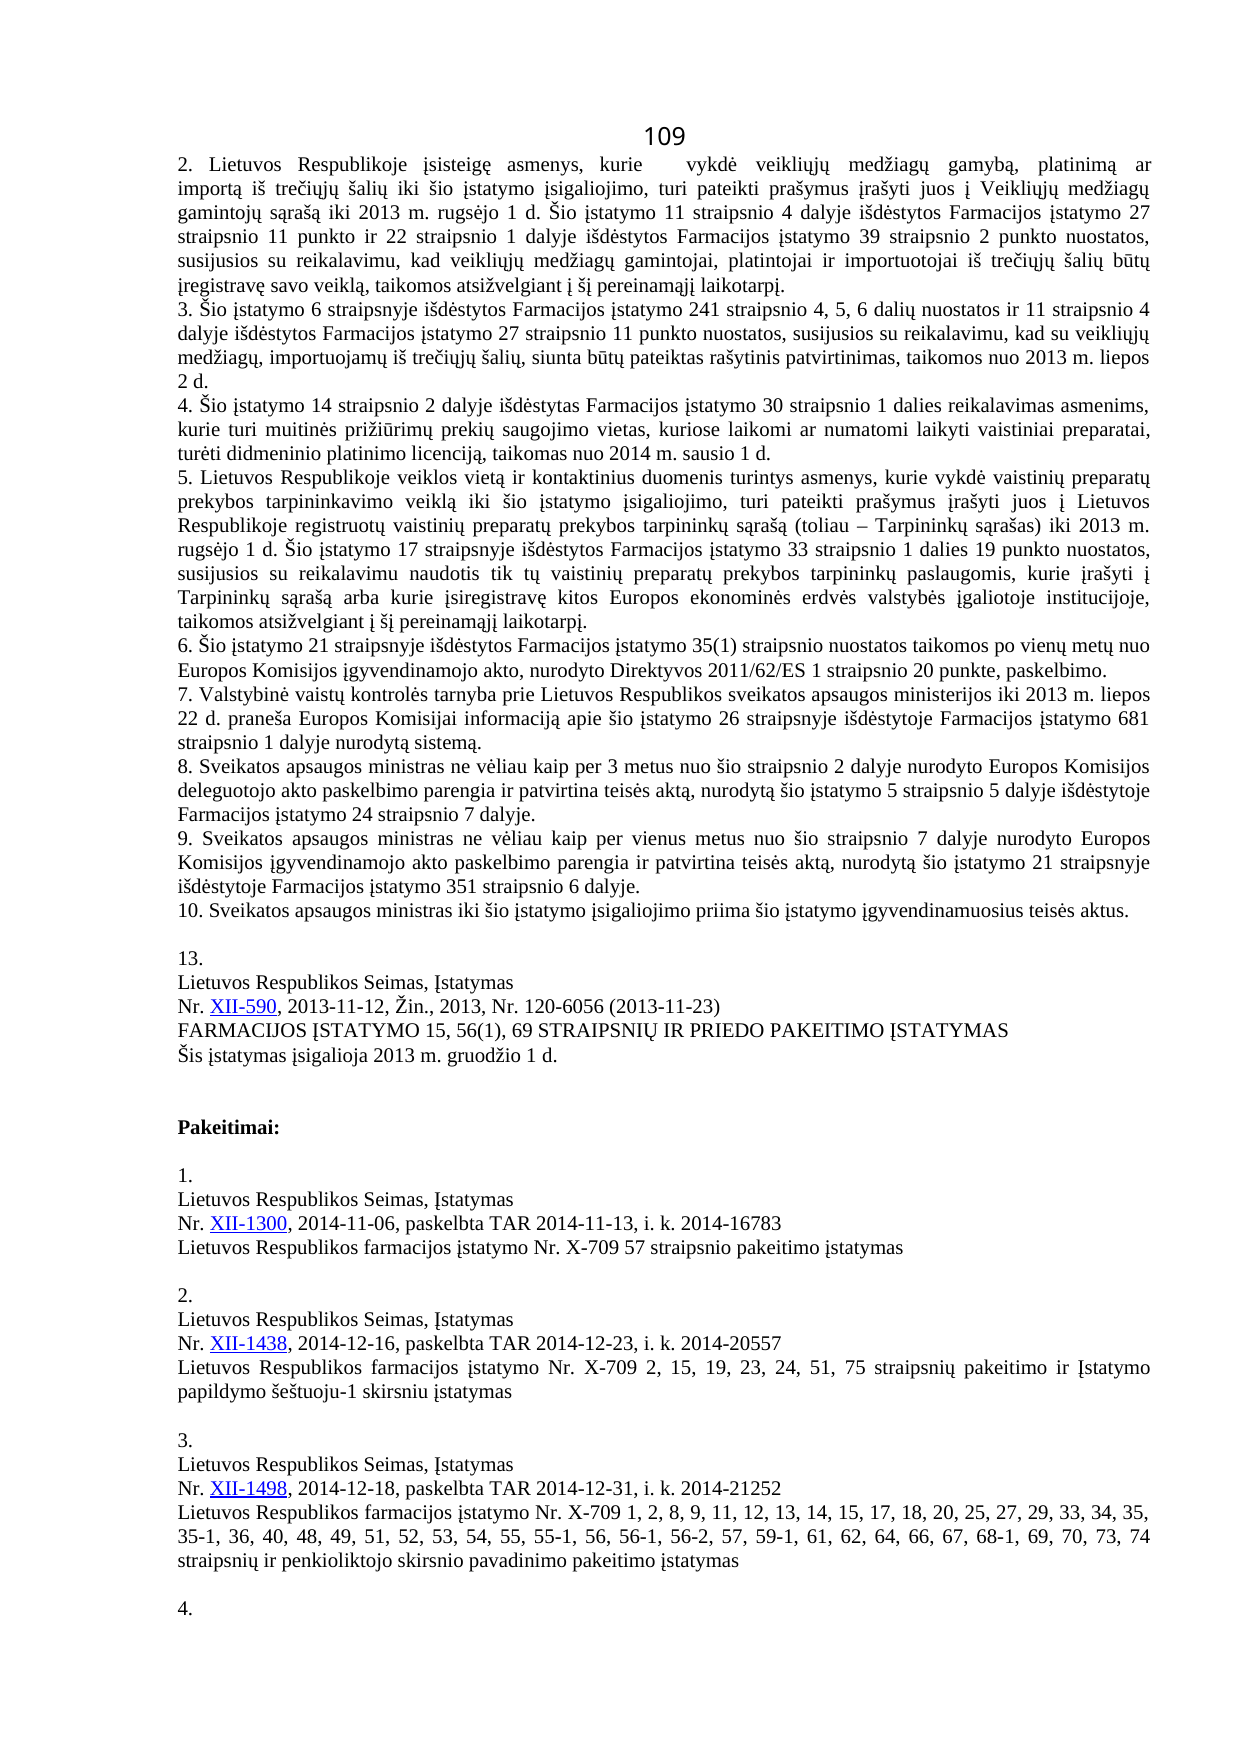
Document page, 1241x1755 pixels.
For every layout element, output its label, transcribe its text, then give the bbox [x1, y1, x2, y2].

text Nr. XII-1438, 2014-12-16, paskelbta TAR 2014-12-23, i. k. 2014-20557 [177, 1331, 1152, 1355]
text 13. [177, 946, 1152, 970]
text 3. Šio įstatymo 6 straipsnyje išdėstytos Farmacijos įstatymo 241 straipsnio 4, 5, 6 dalių nuostatos ir 11 straipsnio 4 dalyje išdėstytos Farmacijos įstatymo 27 straipsnio 11 punkto nuostatos, susijusios su reikalavimu, kad su veikliųjų medžiagų, importuojamų iš trečiųjų šalių, siunta būtų pateiktas rašytinis patvirtinimas, taikomos nuo 2013 m. liepos 2 d. [177, 297, 1152, 393]
text 3. [177, 1427, 1152, 1452]
text 5. Lietuvos Respublikoje veiklos vietą ir kontaktinius duomenis turintys asmenys, kurie vykdė vaistinių preparatų prekybos tarpininkavimo veiklą iki šio įstatymo įsigaliojimo, turi pateikti prašymus įrašyti juos į Lietuvos Respublikoje registruotų vaistinių preparatų prekybos tarpininkų sąrašą (toliau – Tarpininkų sąrašas) iki 2013 m. rugsėjo 1 d. Šio įstatymo 17 straipsnyje išdėstytos Farmacijos įstatymo 33 straipsnio 1 dalies 19 punkto nuostatos, susijusios su reikalavimu naudotis tik tų vaistinių preparatų prekybos tarpininkų paslaugomis, kurie įrašyti į Tarpininkų sąrašą arba kurie įsiregistravę kitos Europos ekonominės erdvės valstybės įgaliotoje institucijoje, taikomos atsižvelgiant į šį pereinamąjį laikotarpį. [177, 465, 1152, 633]
text 4. [177, 1596, 1152, 1620]
text 9. Sveikatos apsaugos ministras ne vėliau kaip per vienus metus nuo šio straipsnio 7 dalyje nurodyto Europos Komisijos įgyvendinamojo akto paskelbimo parengia ir patvirtina teisės aktą, nurodytą šio įstatymo 21 straipsnyje išdėstytoje Farmacijos įstatymo 351 straipsnio 6 dalyje. [177, 826, 1152, 898]
text Lietuvos Respublikos Seimas, Įstatymas [177, 970, 1152, 994]
text Nr. XII-590, 2013-11-12, Žin., 2013, Nr. 120-6056 (2013-11-23) [177, 994, 1152, 1018]
text Lietuvos Respublikos farmacijos įstatymo Nr. X-709 57 straipsnio pakeitimo įstatymas [177, 1235, 1152, 1259]
text Lietuvos Respublikos farmacijos įstatymo Nr. X-709 2, 15, 19, 23, 24, 51, 75 straipsnių pakeitimo ir Įstatymo papildymo šeštuoju-1 skirsniu įstatymas [177, 1355, 1152, 1403]
text 2. Lietuvos Respublikoje įsisteigę asmenys, kurie vykdė veikliųjų medžiagų gamybą, platinimą ar importą iš trečiųjų šalių iki šio įstatymo įsigaliojimo, turi pateikti prašymus įrašyti juos į Veikliųjų medžiagų gamintojų sąrašą iki 2013 m. rugsėjo 1 d. Šio įstatymo 11 straipsnio 4 dalyje išdėstytos Farmacijos įstatymo 27 straipsnio 11 punkto ir 22 straipsnio 1 dalyje išdėstytos Farmacijos įstatymo 39 straipsnio 2 punkto nuostatos, susijusios su reikalavimu, kad veikliųjų medžiagų gamintojai, platintojai ir importuotojai iš trečiųjų šalių būtų įregistravę savo veiklą, taikomos atsižvelgiant į šį pereinamąjį laikotarpį. [177, 152, 1152, 297]
text Šis įstatymas įsigalioja 2013 m. gruodžio 1 d. [177, 1042, 1152, 1067]
text Nr. XII-1498, 2014-12-18, paskelbta TAR 2014-12-31, i. k. 2014-21252 [177, 1476, 1152, 1500]
text Lietuvos Respublikos Seimas, Įstatymas [177, 1307, 1152, 1331]
text 1. [177, 1163, 1152, 1187]
text 2. [177, 1283, 1152, 1307]
text 10. Sveikatos apsaugos ministras iki šio įstatymo įsigaliojimo priima šio įstatymo įgyvendinamuosius teisės aktus. [177, 898, 1152, 922]
text Lietuvos Respublikos Seimas, Įstatymas [177, 1187, 1152, 1211]
text FARMACIJOS ĮSTATYMO 15, 56(1), 69 STRAIPSNIŲ IR PRIEDO PAKEITIMO ĮSTATYMAS [177, 1018, 1152, 1042]
text Nr. XII-1300, 2014-11-06, paskelbta TAR 2014-11-13, i. k. 2014-16783 [177, 1211, 1152, 1235]
text 8. Sveikatos apsaugos ministras ne vėliau kaip per 3 metus nuo šio straipsnio 2 dalyje nurodyto Europos Komisijos deleguotojo akto paskelbimo parengia ir patvirtina teisės aktą, nurodytą šio įstatymo 5 straipsnio 5 dalyje išdėstytoje Farmacijos įstatymo 24 straipsnio 7 dalyje. [177, 754, 1152, 826]
text Lietuvos Respublikos farmacijos įstatymo Nr. X-709 1, 2, 8, 9, 11, 12, 13, 14, 15, 17, 18, 20, 25, 27, 29, 33, 34, 35, 35-1, 36, 40, 48, 49, 51, 52, 53, 54, 55, 55-1, 56, 56-1, 56-2, 57, 59-1, 61, 62, 64, 66, 67, 68-1, 69, 70, 73, 74 straipsnių ir penkioliktojo skirsnio pavadinimo pakeitimo įstatymas [177, 1500, 1152, 1572]
text 7. Valstybinė vaistų kontrolės tarnyba prie Lietuvos Respublikos sveikatos apsaugos ministerijos iki 2013 m. liepos 22 d. praneša Europos Komisijai informaciją apie šio įstatymo 26 straipsnyje išdėstytoje Farmacijos įstatymo 681 straipsnio 1 dalyje nurodytą sistemą. [177, 682, 1152, 754]
text 6. Šio įstatymo 21 straipsnyje išdėstytos Farmacijos įstatymo 35(1) straipsnio nuostatos taikomos po vienų metų nuo Europos Komisijos įgyvendinamojo akto, nurodyto Direktyvos 2011/62/ES 1 straipsnio 20 punkte, paskelbimo. [177, 633, 1152, 682]
text 4. Šio įstatymo 14 straipsnio 2 dalyje išdėstytas Farmacijos įstatymo 30 straipsnio 1 dalies reikalavimas asmenims, kurie turi muitinės prižiūrimų prekių saugojimo vietas, kuriose laikomi ar numatomi laikyti vaistiniai preparatai, turėti didmeninio platinimo licenciją, taikomas nuo 2014 m. sausio 1 d. [177, 393, 1152, 465]
text Pakeitimai: [177, 1115, 1152, 1139]
text Lietuvos Respublikos Seimas, Įstatymas [177, 1452, 1152, 1476]
